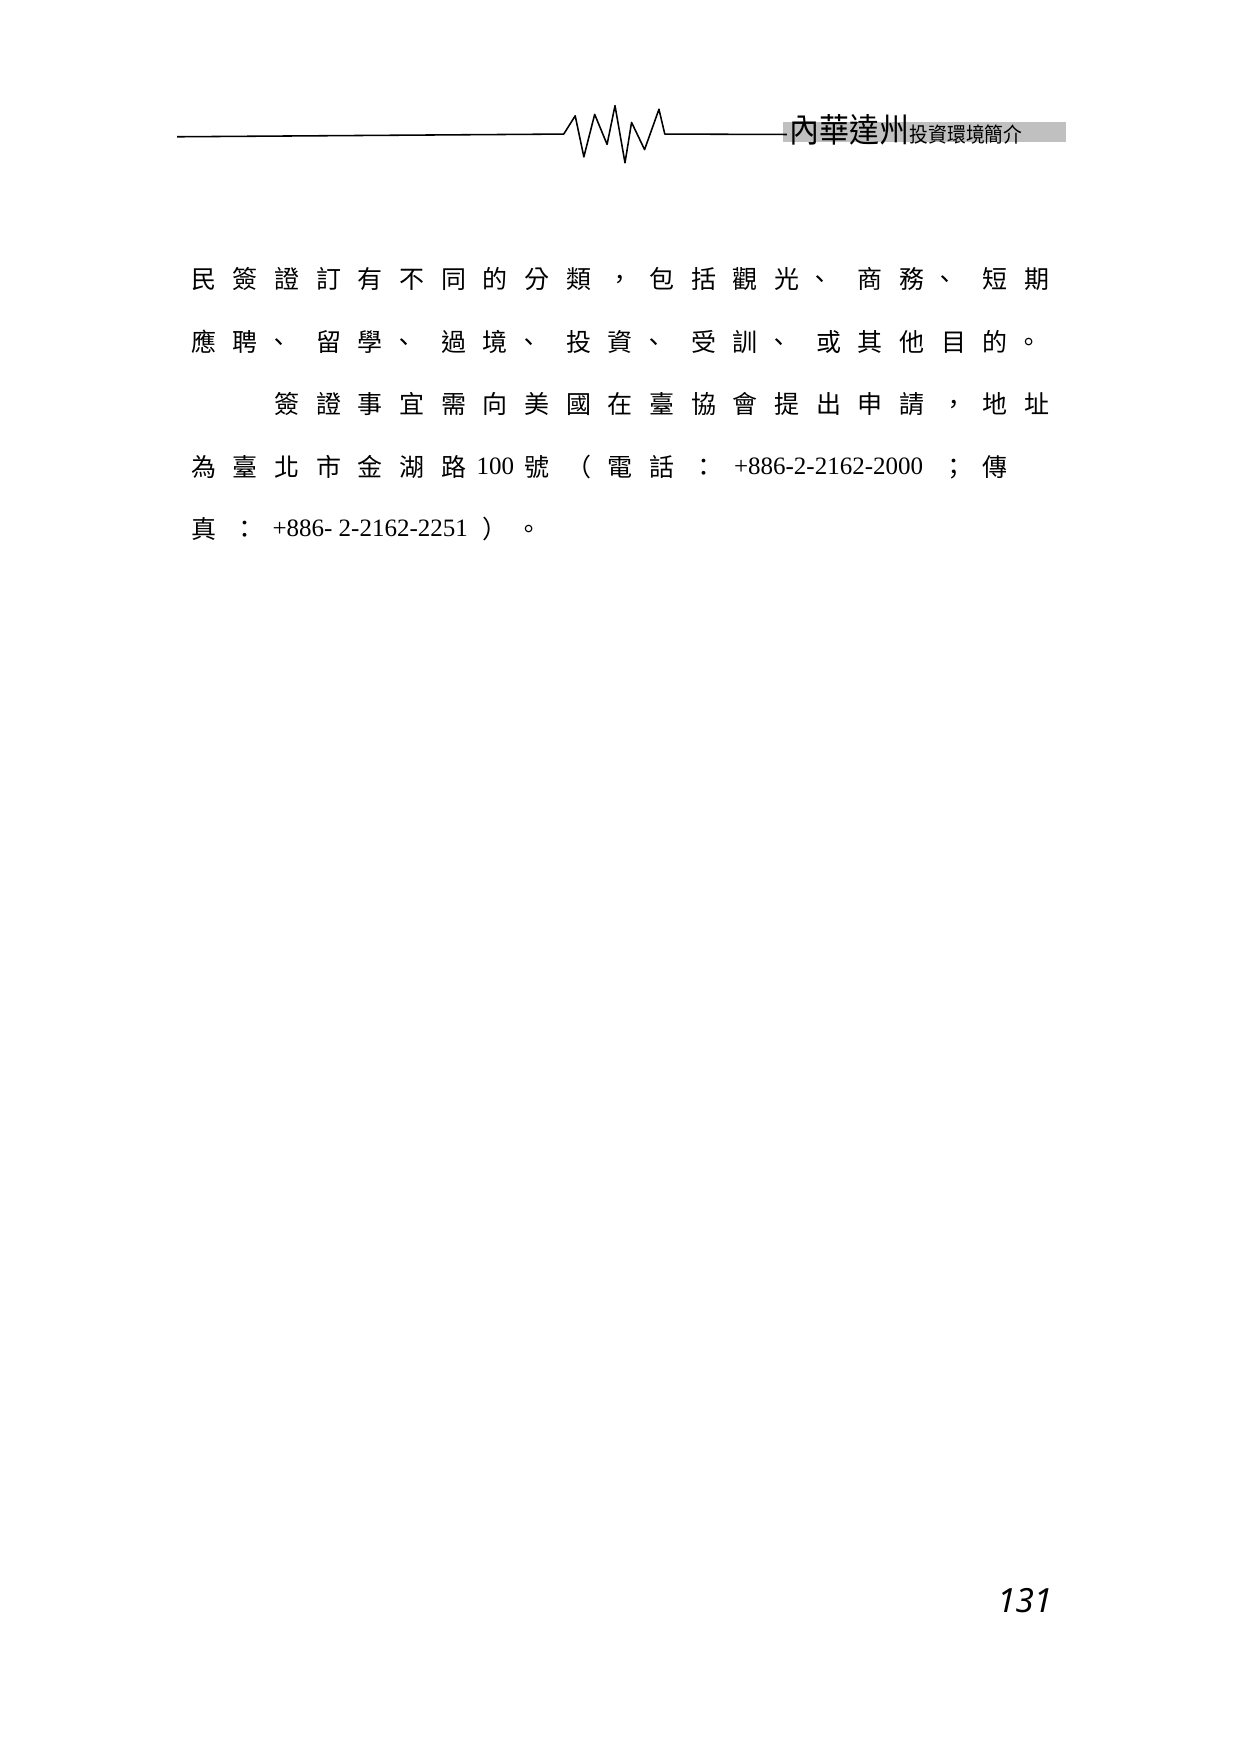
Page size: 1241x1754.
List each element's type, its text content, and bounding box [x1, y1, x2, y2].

text 民簽證訂有不同的分類，包括觀光、商務、短期應聘、留學、過境、投資、受訓、或其他目的。 [183, 236, 1058, 361]
text 簽證事宜需向美國在臺協會提出申請，地址為臺北市金湖路100號（電話：+886-2-2162-2000；傳真：+886- 2-2162-2251）。 [183, 361, 1058, 549]
